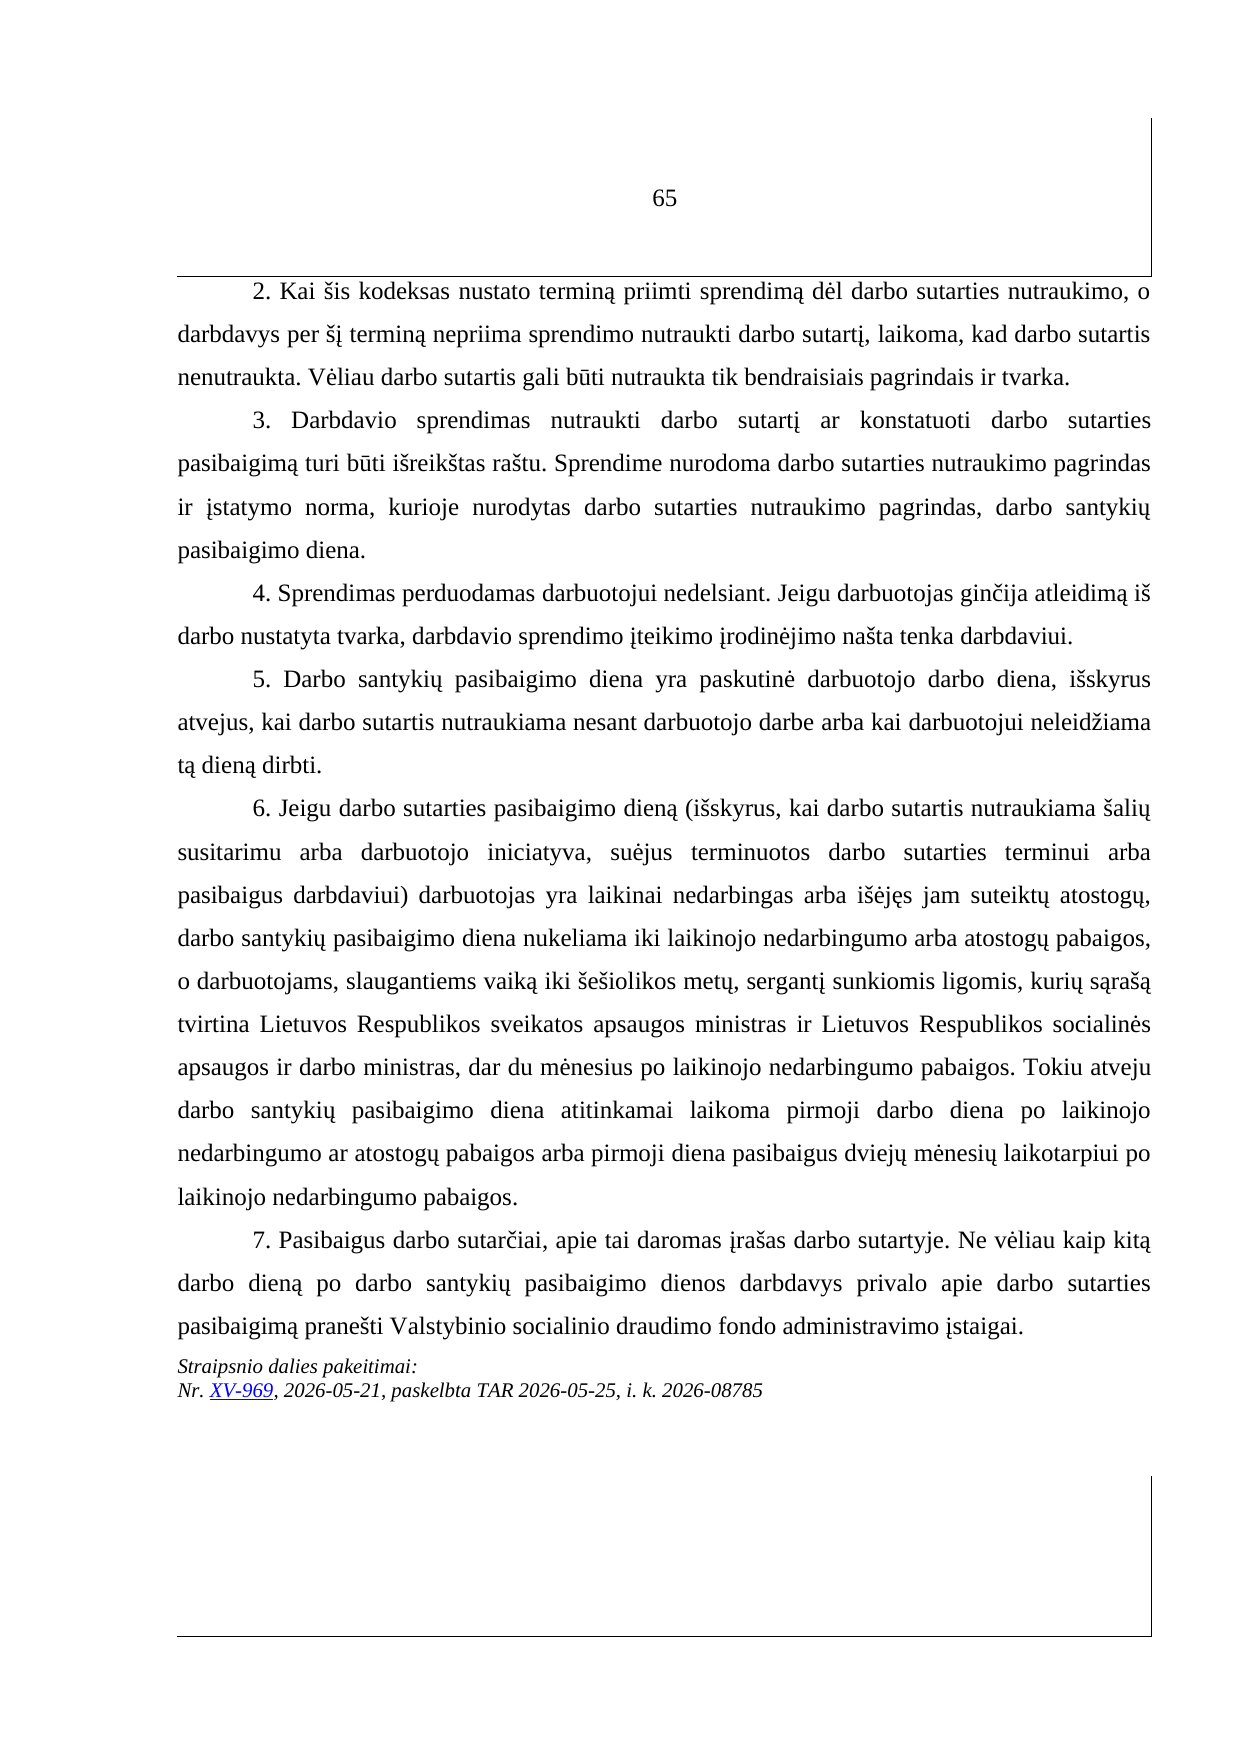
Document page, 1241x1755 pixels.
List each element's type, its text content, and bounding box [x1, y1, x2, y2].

text 5. Darbo santykių pasibaigimo diena yra paskutinė darbuotojo darbo diena, išskyrus atvejus, kai darbo sutartis nutraukiama nesant darbuotojo darbe arba kai darbuotojui neleidžiama tą dieną dirbti. [177, 664, 1152, 779]
text 7. Pasibaigus darbo sutarčiai, apie tai daromas įrašas darbo sutartyje. Ne vėliau kaip kitą darbo dieną po darbo santykių pasibaigimo dienos darbdavys privalo apie darbo sutarties pasibaigimą pranešti Valstybinio socialinio draudimo fondo administravimo įstaigai. [177, 1225, 1152, 1340]
text 6. Jeigu darbo sutarties pasibaigimo dieną (išskyrus, kai darbo sutartis nutraukiama šalių susitarimu arba darbuotojo iniciatyva, suėjus terminuotos darbo sutarties terminui arba pasibaigus darbdaviui) darbuotojas yra laikinai nedarbingas arba išėjęs jam suteiktų atostogų, darbo santykių pasibaigimo diena nukeliama iki laikinojo nedarbingumo arba atostogų pabaigos, o darbuotojams, slaugantiems vaiką iki šešiolikos metų, sergantį sunkiomis ligomis, kurių sąrašą tvirtina Lietuvos Respublikos sveikatos apsaugos ministras ir Lietuvos Respublikos socialinės apsaugos ir darbo ministras, dar du mėnesius po laikinojo nedarbingumo pabaigos. Tokiu atveju darbo santykių pasibaigimo diena atitinkamai laikoma pirmoji darbo diena po laikinojo nedarbingumo ar atostogų pabaigos arba pirmoji diena pasibaigus dviejų mėnesių laikotarpiui po laikinojo nedarbingumo pabaigos. [177, 793, 1152, 1210]
text Straipsnio dalies pakeitimai: [177, 1354, 1152, 1378]
text 4. Sprendimas perduodamas darbuotojui nedelsiant. Jeigu darbuotojas ginčija atleidimą iš darbo nustatyta tvarka, darbdavio sprendimo įteikimo įrodinėjimo našta tenka darbdaviui. [177, 578, 1152, 650]
text 3. Darbdavio sprendimas nutraukti darbo sutartį ar konstatuoti darbo sutarties pasibaigimą turi būti išreikštas raštu. Sprendime nurodoma darbo sutarties nutraukimo pagrindas ir įstatymo norma, kurioje nurodytas darbo sutarties nutraukimo pagrindas, darbo santykių pasibaigimo diena. [177, 405, 1152, 563]
text 2. Kai šis kodeksas nustato terminą priimti sprendimą dėl darbo sutarties nutraukimo, o darbdavys per šį terminą nepriima sprendimo nutraukti darbo sutartį, laikoma, kad darbo sutartis nenutraukta. Vėliau darbo sutartis gali būti nutraukta tik bendraisiais pagrindais ir tvarka. [177, 276, 1152, 391]
text Nr. XV-969, 2026-05-21, paskelbta TAR 2026-05-25, i. k. 2026-08785 [177, 1378, 1152, 1402]
